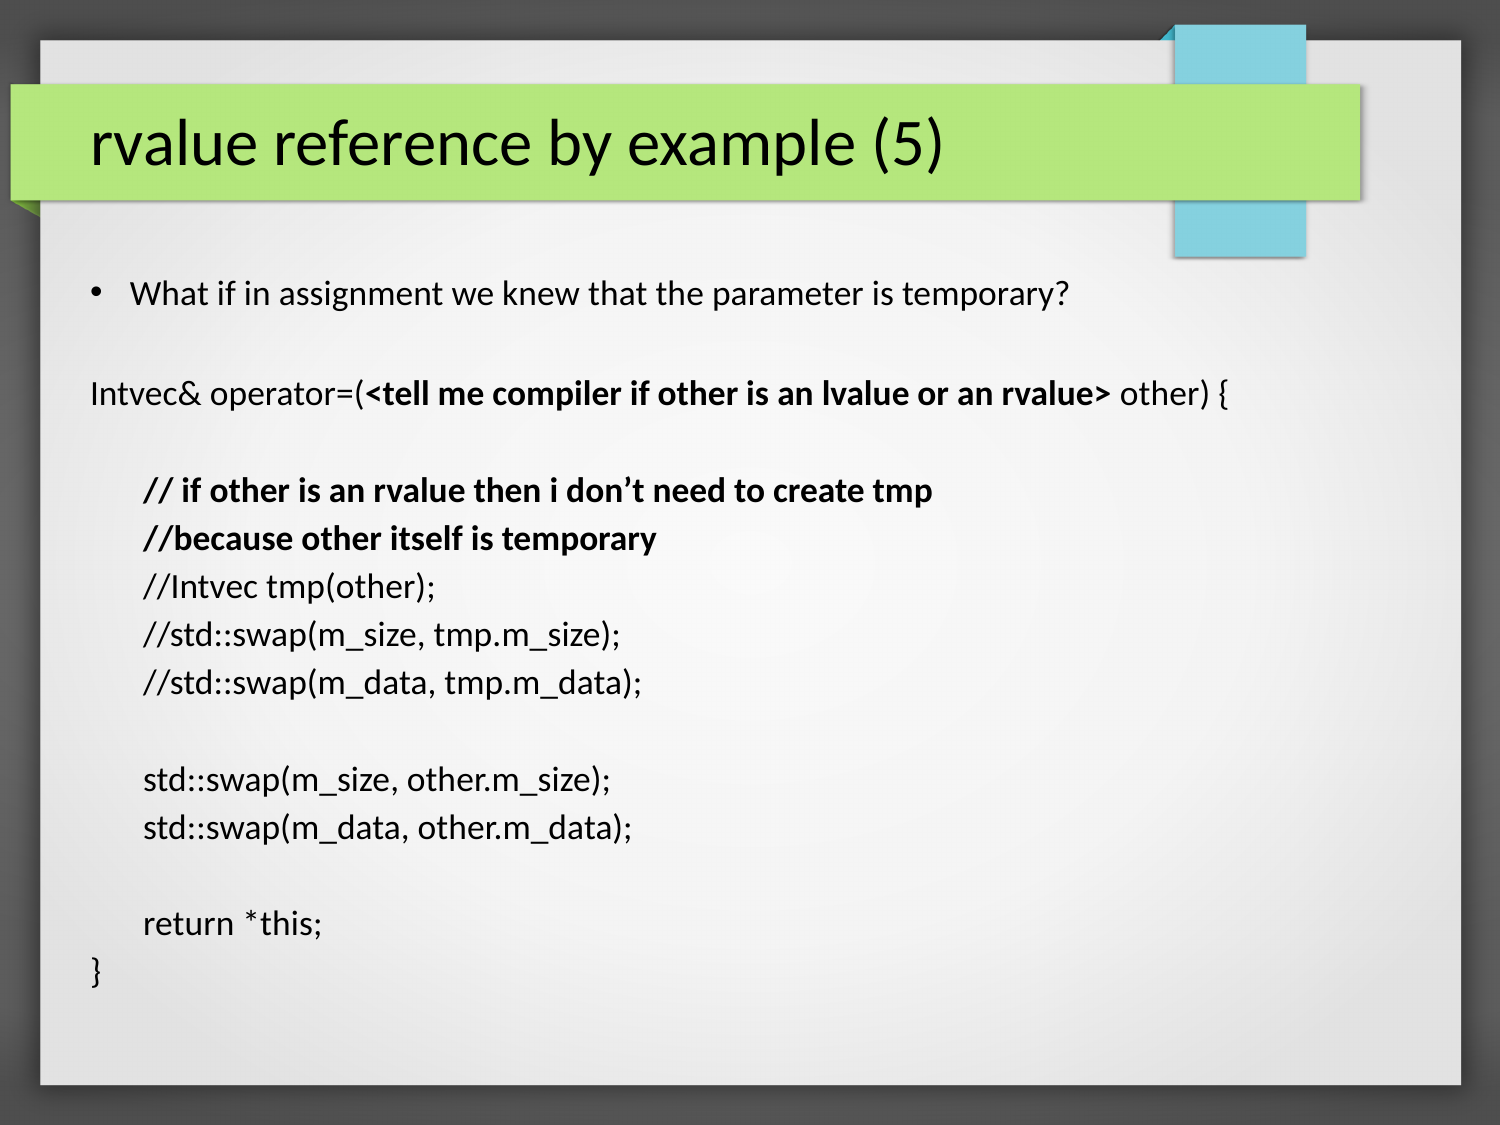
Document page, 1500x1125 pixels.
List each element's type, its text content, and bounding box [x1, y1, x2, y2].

picture [0, 0, 1500, 1125]
list What if in assignment we knew that the parameter is temporary? Intvec& operator=(<tell me compiler if other is an lvalue or an rvalue> other) { // if other is an rvalue then i don’t need to create tmp //because other itself is temporary //Intvec tmp(other); //std::swap(m_size, tmp.m_size); //std::swap(m_data, tmp.m_data); std::swap(m_size, other.m_size); std::swap(m_data, other.m_data); return *this; } [75, 262, 1425, 1005]
title rvalue reference by example (5) [75, 45, 1425, 233]
